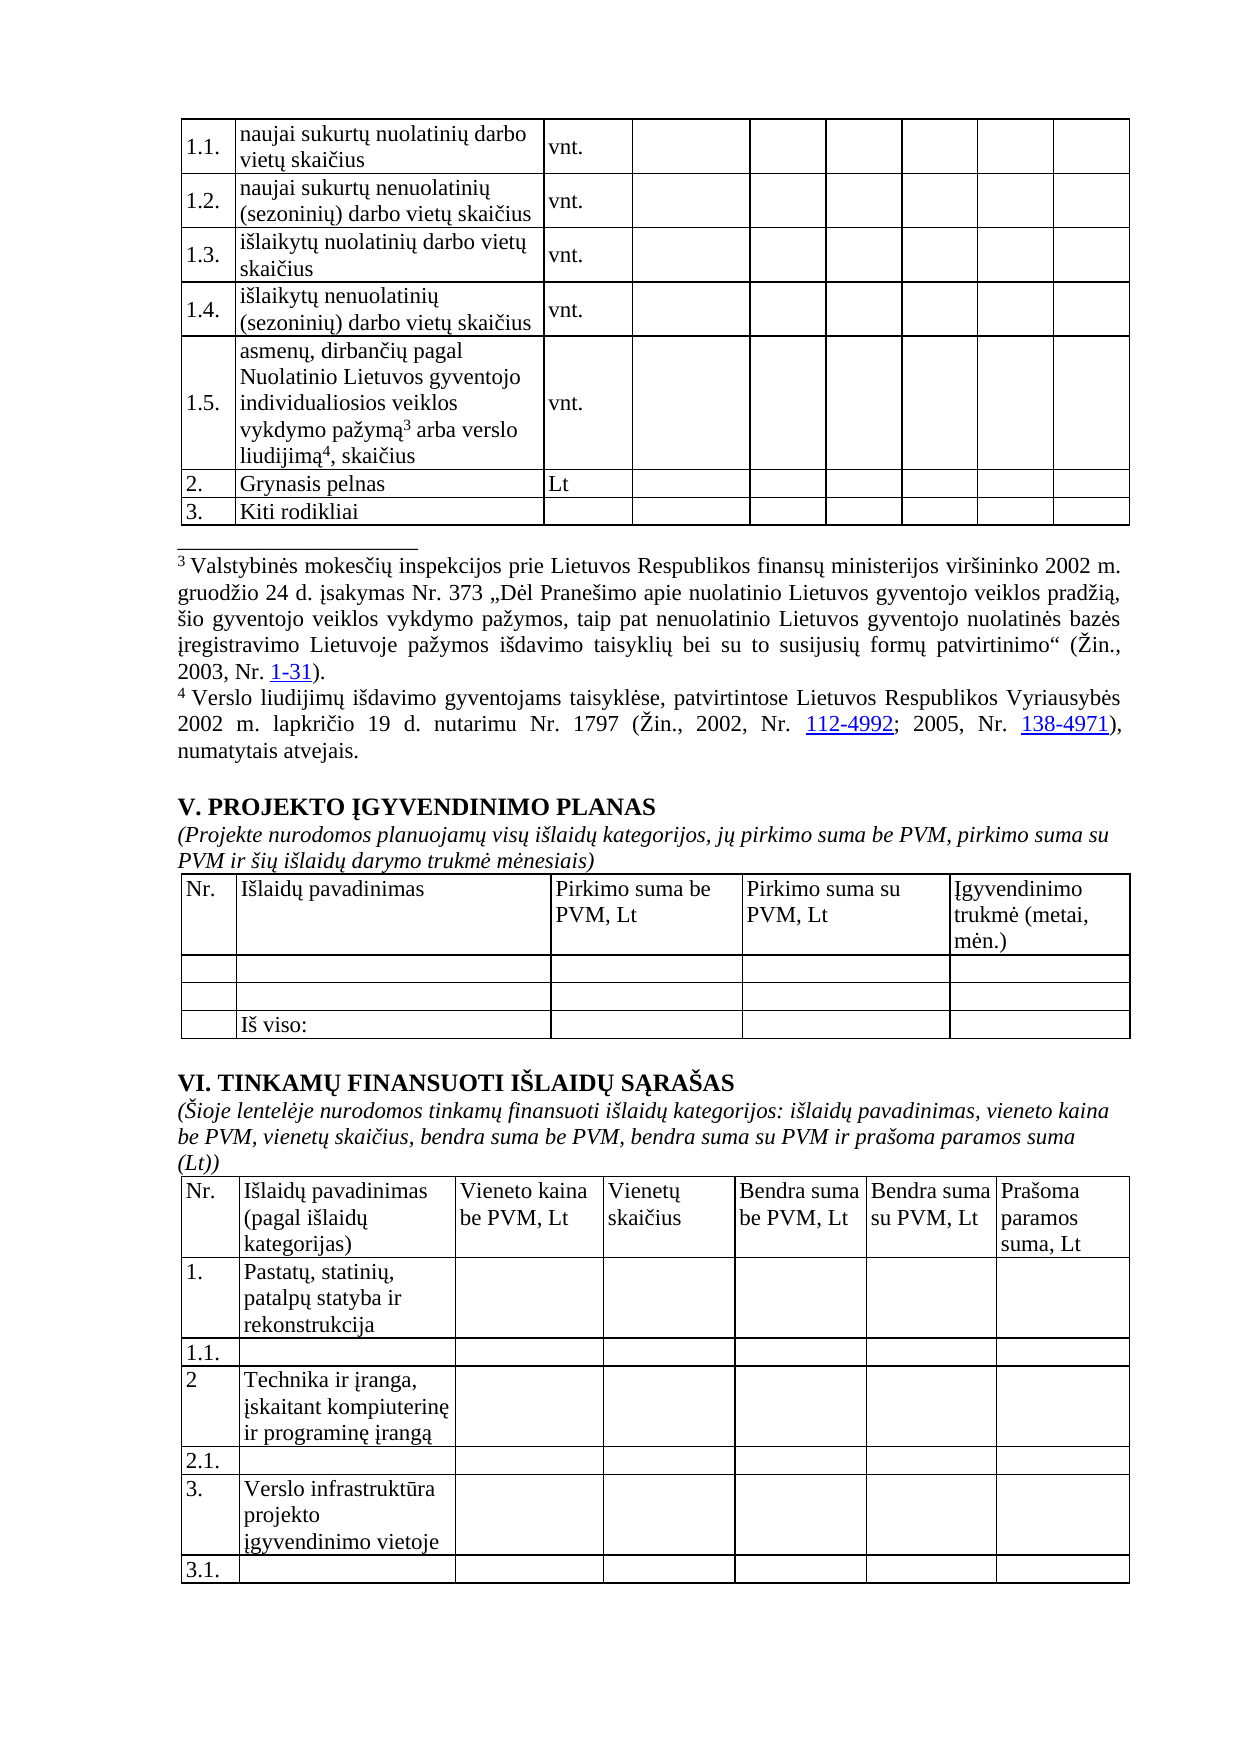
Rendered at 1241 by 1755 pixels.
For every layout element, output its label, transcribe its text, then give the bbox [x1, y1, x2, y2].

table_cell vnt. [545, 283, 632, 335]
table_cell [867, 1556, 996, 1582]
table_cell [867, 1447, 996, 1473]
table_cell [997, 1367, 1129, 1446]
table_cell [751, 498, 825, 524]
table_cell [633, 283, 749, 335]
table_cell Lt [545, 470, 632, 496]
table_cell [827, 174, 901, 227]
table_cell [237, 956, 550, 982]
table_cell [743, 983, 949, 1010]
table_cell [903, 498, 977, 524]
table_cell [997, 1447, 1129, 1473]
table_cell [903, 470, 977, 496]
table_cell [633, 498, 749, 524]
table_cell vnt. [545, 228, 632, 281]
table_cell [1054, 470, 1129, 496]
table_cell [633, 337, 749, 468]
table_cell [240, 1556, 455, 1582]
table_cell Technika ir įranga, įskaitant kompiuterinę ir programinę įrangą [240, 1367, 455, 1446]
table_header Vieneto kaina be PVM, Lt [456, 1177, 603, 1256]
table_cell 1.5. [182, 337, 235, 468]
table_header Bendra suma su PVM, Lt [867, 1177, 996, 1256]
table_cell [604, 1367, 734, 1446]
table_cell [867, 1367, 996, 1446]
table_cell išlaikytų nuolatinių darbo vietų skaičius [236, 228, 543, 281]
table_cell [751, 174, 825, 227]
table_cell [903, 228, 977, 281]
table_cell [751, 120, 825, 172]
table_cell [743, 1011, 949, 1038]
table_cell [604, 1556, 734, 1582]
table_header Pirkimo suma be PVM, Lt [552, 875, 742, 954]
table_cell [604, 1258, 734, 1337]
table_cell vnt. [545, 337, 632, 468]
table_cell [951, 956, 1129, 982]
table_cell [456, 1339, 603, 1365]
table_cell [552, 1011, 742, 1038]
table_cell [456, 1447, 603, 1473]
table_cell [827, 470, 901, 496]
table_cell Pastatų, statinių, patalpų statyba ir rekonstrukcija [240, 1258, 455, 1337]
text V. PROJEKTO ĮGYVENDINIMO PLANAS [177, 792, 1122, 821]
table_cell Grynasis pelnas [236, 470, 543, 496]
table_cell [751, 337, 825, 468]
table_cell 1.1. [182, 120, 235, 172]
table_cell [1054, 174, 1129, 227]
table_cell [1054, 228, 1129, 281]
table_cell [456, 1258, 603, 1337]
table_cell [997, 1556, 1129, 1582]
table_cell [997, 1475, 1129, 1554]
table_cell [240, 1339, 455, 1365]
table_cell [182, 1011, 236, 1038]
table_cell [1054, 498, 1129, 524]
table_cell [997, 1258, 1129, 1337]
table_header Nr. [182, 875, 236, 954]
table_cell [827, 228, 901, 281]
table_cell [903, 120, 977, 172]
table_cell [456, 1475, 603, 1554]
table_header Prašoma paramos suma, Lt [997, 1177, 1129, 1256]
table_cell [978, 337, 1053, 468]
table_cell [604, 1475, 734, 1554]
table_cell 3. [182, 1475, 239, 1554]
table_cell [633, 470, 749, 496]
table_cell naujai sukurtų nenuolatinių (sezoninių) darbo vietų skaičius [236, 174, 543, 227]
table_cell [903, 337, 977, 468]
table_header Pirkimo suma su PVM, Lt [743, 875, 949, 954]
table_cell [867, 1475, 996, 1554]
table_cell [633, 174, 749, 227]
table_cell [736, 1258, 866, 1337]
table_cell naujai sukurtų nuolatinių darbo vietų skaičius [236, 120, 543, 172]
table_cell [182, 956, 236, 982]
table_cell [751, 283, 825, 335]
table_cell [552, 956, 742, 982]
table_cell vnt. [545, 120, 632, 172]
table_cell [751, 228, 825, 281]
table_cell Kiti rodikliai [236, 498, 543, 524]
table_cell vnt. [545, 174, 632, 227]
text 4 Verslo liudijimų išdavimo gyventojams taisyklėse, patvirtintose Lietuvos Respublikos Vyriausybės 2002 m. lapkričio 19 d. nutarimu Nr. 1797 (Žin., 2002, Nr. 112-4992; 2005, Nr. 138-4971), numatytais atvejais. [177, 684, 1122, 763]
table_cell [633, 228, 749, 281]
table_header Išlaidų pavadinimas [237, 875, 550, 954]
table_cell [545, 498, 632, 524]
table_cell [240, 1447, 455, 1473]
table_cell [1054, 337, 1129, 468]
table_cell Verslo infrastruktūra projekto įgyvendinimo vietoje [240, 1475, 455, 1554]
table_cell [736, 1339, 866, 1365]
text (Projekte nurodomos planuojamų visų išlaidų kategorijos, jų pirkimo suma be PVM, pirkimo suma su PVM ir šių išlaidų darymo trukmė mėnesiais) [177, 821, 1122, 873]
table_cell 1. [182, 1258, 239, 1337]
table_cell [456, 1367, 603, 1446]
table_cell [604, 1339, 734, 1365]
table_cell Iš viso: [237, 1011, 550, 1038]
table_cell 3. [182, 498, 235, 524]
table_header Įgyvendinimo trukmė (metai, mėn.) [951, 875, 1129, 954]
text VI. TINKAMŲ FINANSUOTI IŠLAIDŲ SĄRAŠAS [177, 1068, 1122, 1097]
table_header Bendra suma be PVM, Lt [736, 1177, 866, 1256]
table_cell išlaikytų nenuolatinių (sezoninių) darbo vietų skaičius [236, 283, 543, 335]
table_cell [827, 283, 901, 335]
text 3 Valstybinės mokesčių inspekcijos prie Lietuvos Respublikos finansų ministerijos viršininko 2002 m. gruodžio 24 d. įsakymas Nr. 373 „Dėl Pranešimo apie nuolatinio Lietuvos gyventojo veiklos pradžią, šio gyventojo veiklos vykdymo pažymos, taip pat nenuolatinio Lietuvos gyventojo nuolatinės bazės įregistravimo Lietuvoje pažymos išdavimo taisyklių bei su to susijusių formų patvirtinimo“ (Žin., 2003, Nr. 1-31). [177, 552, 1122, 684]
table_cell [827, 498, 901, 524]
table_cell [743, 956, 949, 982]
table_cell [827, 337, 901, 468]
table_cell [978, 120, 1053, 172]
table_cell [827, 120, 901, 172]
table_cell [182, 983, 236, 1010]
table_cell asmenų, dirbančių pagal Nuolatinio Lietuvos gyventojo individualiosios veiklos vykdymo pažymą3 arba verslo liudijimą4, skaičius [236, 337, 543, 468]
table_cell [736, 1367, 866, 1446]
table_cell [978, 228, 1053, 281]
text _____________________ [177, 526, 1122, 552]
table_cell [736, 1475, 866, 1554]
table_cell [951, 983, 1129, 1010]
table_cell [552, 983, 742, 1010]
table_cell [456, 1556, 603, 1582]
text (Šioje lentelėje nurodomos tinkamų finansuoti išlaidų kategorijos: išlaidų pavadinimas, vieneto kaina be PVM, vienetų skaičius, bendra suma be PVM, bendra suma su PVM ir prašoma paramos suma (Lt)) [177, 1097, 1122, 1176]
table_cell [867, 1258, 996, 1337]
table_header Vienetų skaičius [604, 1177, 734, 1256]
table_cell 1.1. [182, 1339, 239, 1365]
table_cell 1.4. [182, 283, 235, 335]
table_cell [237, 983, 550, 1010]
table_cell [751, 470, 825, 496]
table_cell [978, 498, 1053, 524]
table_cell [903, 174, 977, 227]
table_cell [951, 1011, 1129, 1038]
table_cell 2 [182, 1367, 239, 1446]
table_cell [978, 174, 1053, 227]
table_cell [978, 283, 1053, 335]
table_cell [1054, 120, 1129, 172]
table_cell 2.1. [182, 1447, 239, 1473]
table_cell [633, 120, 749, 172]
table_cell [736, 1556, 866, 1582]
table_header Nr. [182, 1177, 239, 1256]
table_cell 1.2. [182, 174, 235, 227]
table_cell [736, 1447, 866, 1473]
table_cell [903, 283, 977, 335]
table_cell [997, 1339, 1129, 1365]
table_cell 1.3. [182, 228, 235, 281]
table_cell [867, 1339, 996, 1365]
table_cell [1054, 283, 1129, 335]
table_cell 2. [182, 470, 235, 496]
table_cell [604, 1447, 734, 1473]
table_cell 3.1. [182, 1556, 239, 1582]
table_header Išlaidų pavadinimas (pagal išlaidų kategorijas) [240, 1177, 455, 1256]
table_cell [978, 470, 1053, 496]
